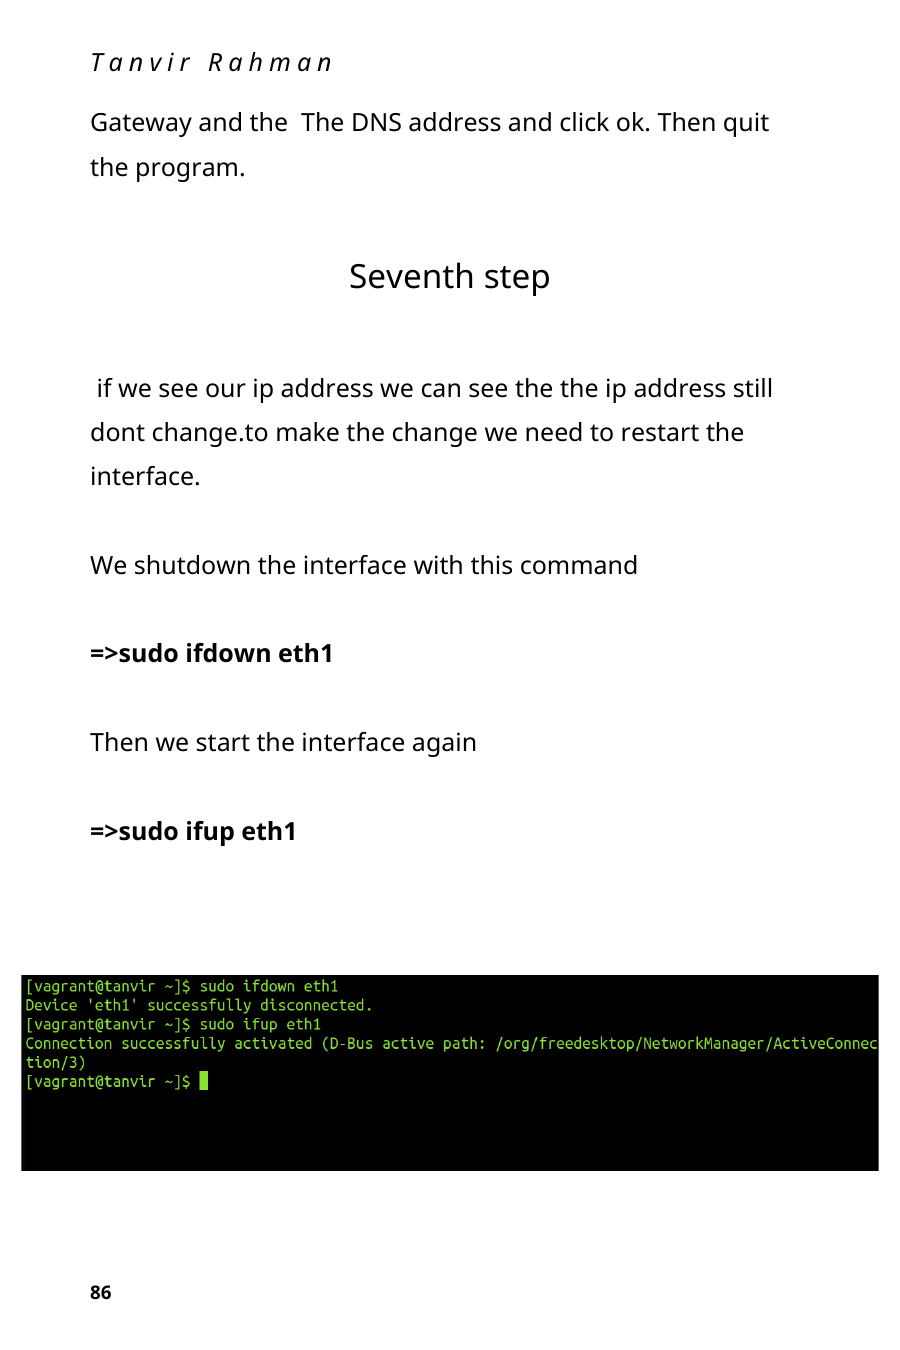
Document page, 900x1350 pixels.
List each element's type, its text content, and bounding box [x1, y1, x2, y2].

text We shutdown the interface with this command [90, 547, 810, 582]
text =>sudo ifup eth1 [90, 813, 810, 847]
text Seventh step [90, 252, 810, 298]
text if we see our ip address we can see the the ip address still dont change.to make the change we need to restart the interface. [90, 370, 810, 493]
picture [21, 975, 879, 1171]
text =>sudo ifdown eth1 [90, 636, 810, 670]
text Then we start the interface again [90, 724, 810, 759]
text Gateway and the The DNS address and click ok. Then quit the program. [90, 105, 810, 183]
